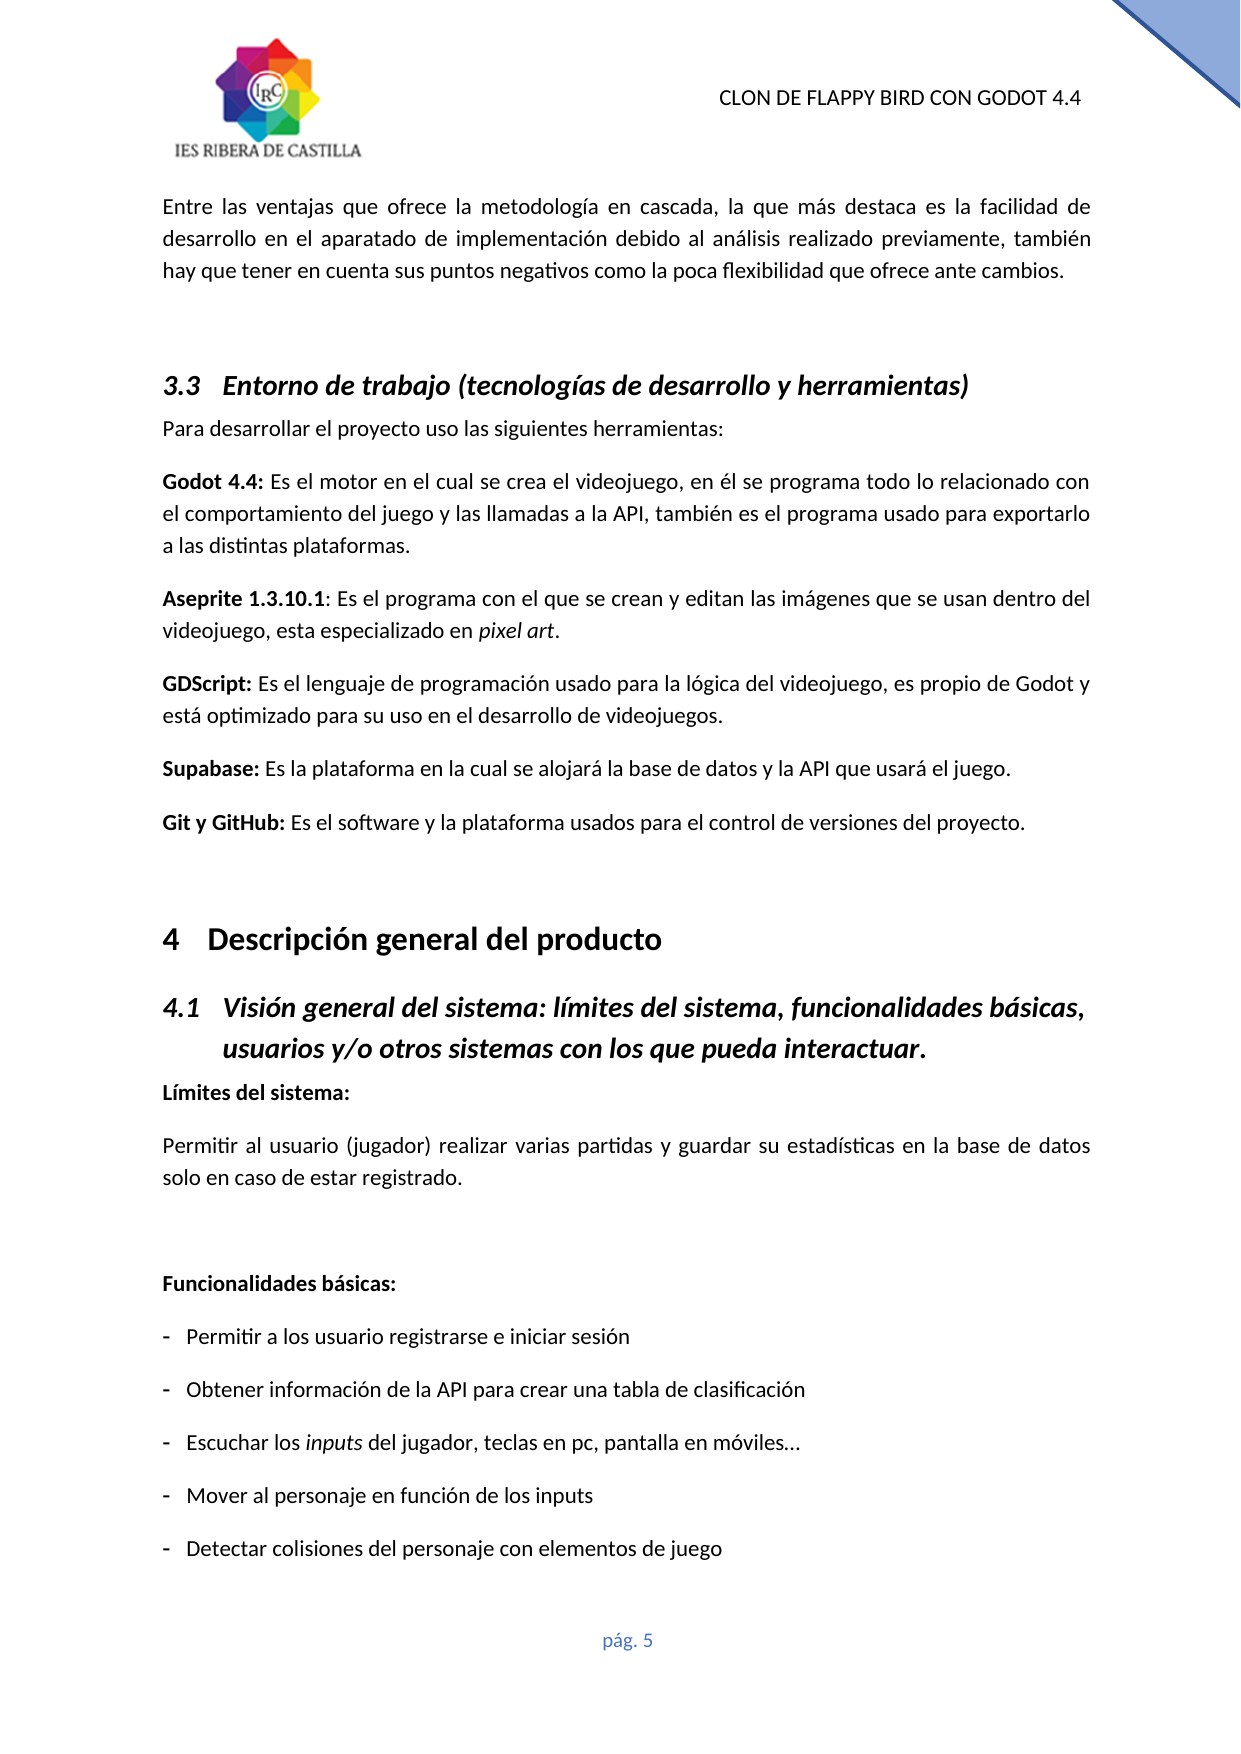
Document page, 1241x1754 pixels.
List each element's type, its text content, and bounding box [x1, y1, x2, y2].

text Límites del sistema: [162, 1078, 1093, 1106]
text Para desarrollar el proyecto uso las siguientes herramientas: [162, 414, 1093, 442]
list Escuchar los inputs del jugador, teclas en pc, pantalla en móviles… [162, 1428, 1093, 1456]
list Permitir a los usuario registrarse e iniciar sesión [162, 1322, 1093, 1350]
text GDScript: Es el lenguaje de programación usado para la lógica del videojuego, es propio de Godot y está optimizado para su uso en el desarrollo de videojuegos. [162, 669, 1093, 729]
list Detectar colisiones del personaje con elementos de juego [162, 1534, 1093, 1562]
text Supabase: Es la plataforma en la cual se alojará la base de datos y la API que usará el juego. [162, 754, 1093, 783]
list Mover al personaje en función de los inputs [162, 1481, 1093, 1509]
text Permitir al usuario (jugador) realizar varias partidas y guardar su estadísticas en la base de datos solo en caso de estar registrado. [162, 1131, 1093, 1191]
text Aseprite 1.3.10.1: Es el programa con el que se crean y editan las imágenes que se usan dentro del videojuego, esta especializado en pixel art. [162, 584, 1093, 644]
text Entre las ventajas que ofrece la metodología en cascada, la que más destaca es la facilidad de desarrollo en el aparatado de implementación debido al análisis realizado previamente, también hay que tener en cuenta sus puntos negativos como la poca flexibilidad que ofrece ante cambios. [162, 192, 1093, 284]
picture [173, 29, 366, 164]
subtitle Descripción general del producto [162, 918, 1093, 958]
text Godot 4.4: Es el motor en el cual se crea el videojuego, en él se programa todo lo relacionado con el comportamiento del juego y las llamadas a la API, también es el programa usado para exportarlo a las distintas plataformas. [162, 467, 1093, 559]
subtitle Visión general del sistema: límites del sistema, funcionalidades básicas, usuarios y/o otros sistemas con los que pueda interactuar. [162, 989, 1093, 1066]
list Obtener información de la API para crear una tabla de clasificación [162, 1375, 1093, 1403]
subtitle Entorno de trabajo (tecnologías de desarrollo y herramientas) [162, 367, 1093, 402]
text Funcionalidades básicas: [162, 1269, 1093, 1297]
text Git y GitHub: Es el software y la plataforma usados para el control de versiones del proyecto. [162, 808, 1093, 836]
